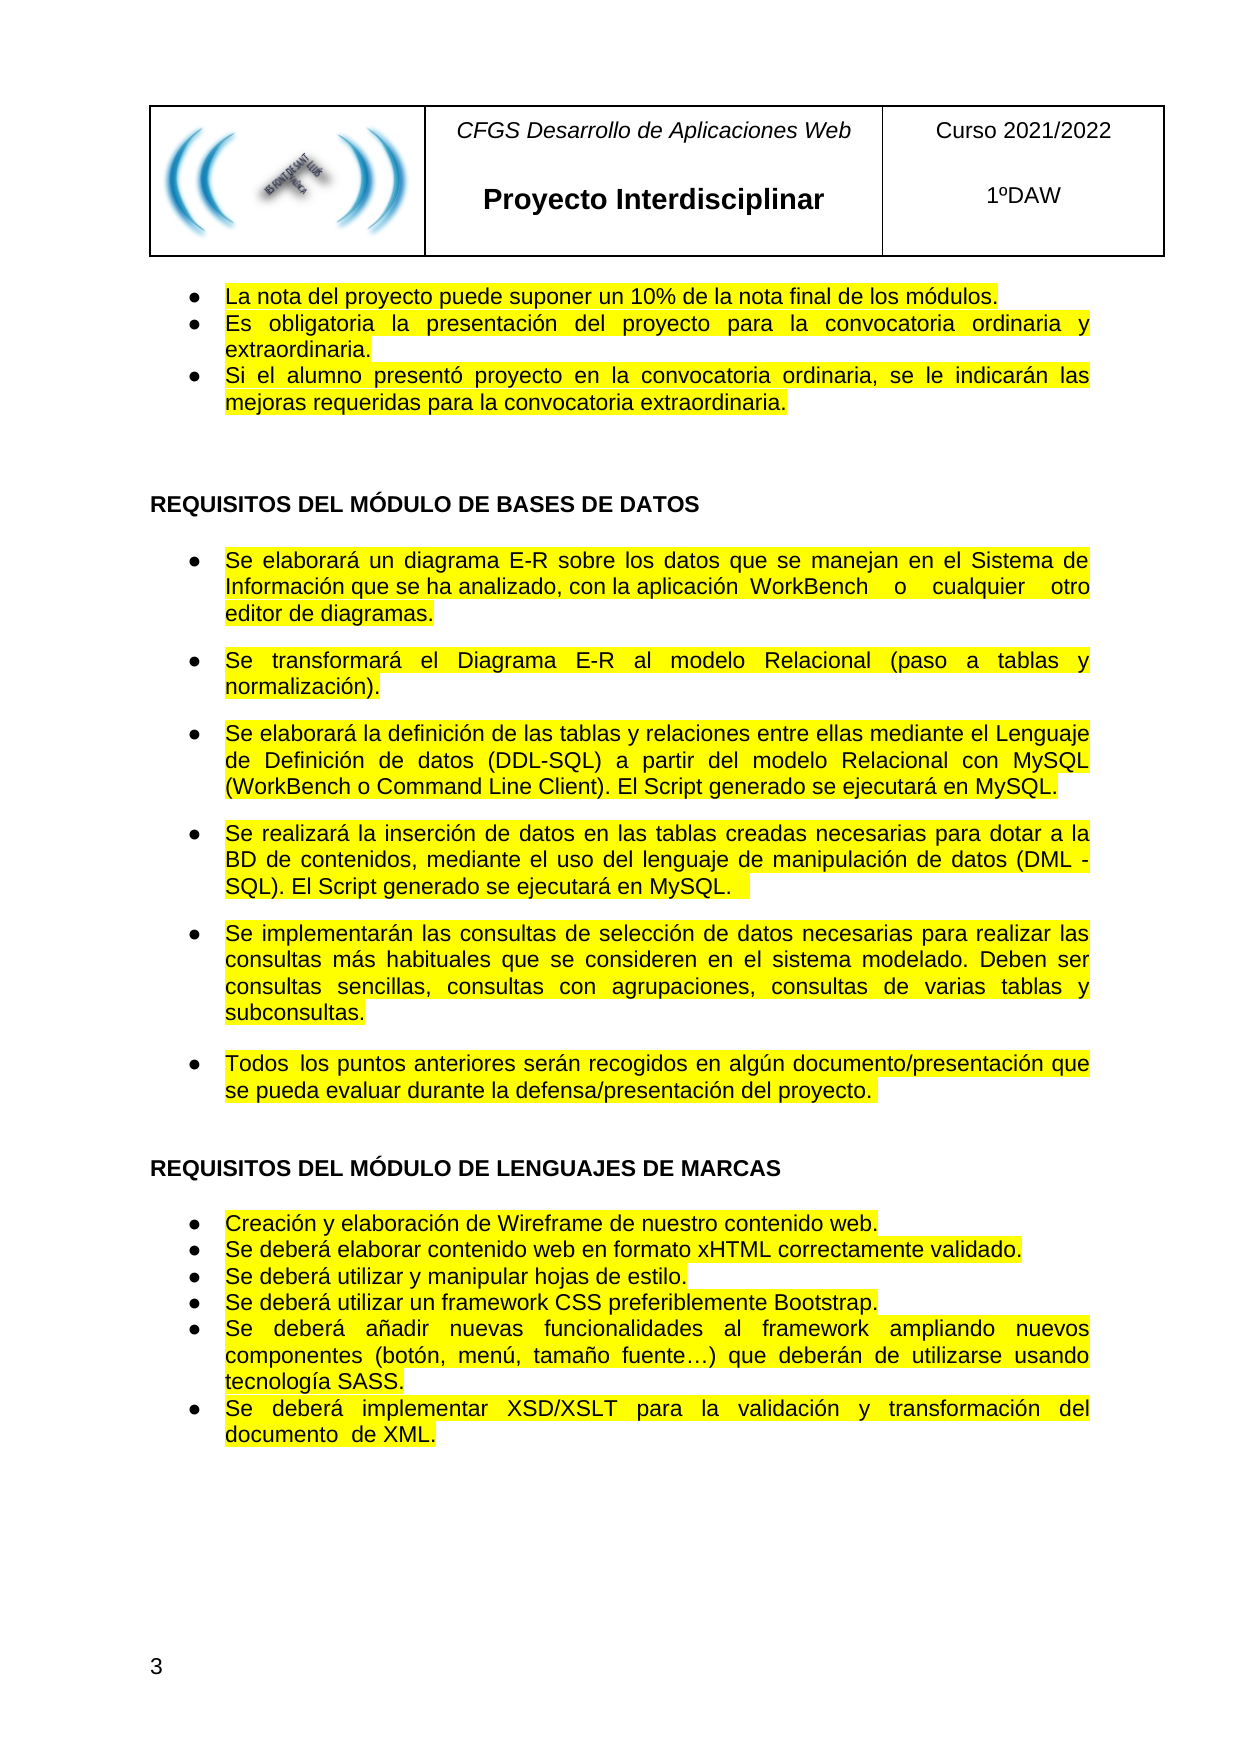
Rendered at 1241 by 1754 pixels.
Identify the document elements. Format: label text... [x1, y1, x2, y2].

text REQUISITOS DEL MÓDULO DE BASES DE DATOS [150, 491, 1090, 518]
list Todos los puntos anteriores serán recogidos en algún documento/presentación que se pueda evaluar durante la defensa/presentación del proyecto. [187, 1050, 1090, 1129]
list Se deberá utilizar un framework CSS preferiblemente Bootstrap. [187, 1289, 1090, 1315]
list Se deberá implementar XSD/XSLT para la validación y transformación del documento de XML. [187, 1394, 1090, 1447]
list Se elaborará la definición de las tablas y relaciones entre ellas mediante el Lenguaje de Definición de datos (DDL-SQL) a partir del modelo Relacional con MySQL (WorkBench o Command Line Client). El Script generado se ejecutará en MySQL. [187, 720, 1090, 799]
picture [160, 117, 414, 245]
list Se deberá añadir nuevas funcionalidades al framework ampliando nuevos componentes (botón, menú, tamaño fuente…) que deberán de utilizarse usando tecnología SASS. [187, 1315, 1090, 1394]
list Se implementarán las consultas de selección de datos necesarias para realizar las consultas más habituales que se consideren en el sistema modelado. Deben ser consultas sencillas, consultas con agrupaciones, consultas de varias tablas y subconsultas. [187, 920, 1090, 1025]
list Creación y elaboración de Wireframe de nuestro contenido web. [187, 1210, 1090, 1236]
list La nota del proyecto puede suponer un 10% de la nota final de los módulos. [187, 283, 1090, 309]
list Se deberá elaborar contenido web en formato xHTML correctamente validado. [187, 1236, 1090, 1263]
list Se elaborará un diagrama E-R sobre los datos que se manejan en el Sistema de Información que se ha analizado, con la aplicación WorkBench o cualquier otro editor de diagramas. [187, 547, 1090, 626]
list Si el alumno presentó proyecto en la convocatoria ordinaria, se le indicarán las mejoras requeridas para la convocatoria extraordinaria. [187, 362, 1090, 415]
list Se transformará el Diagrama E-R al modelo Relacional (paso a tablas y normalización). [187, 647, 1090, 699]
list Se realizará la inserción de datos en las tablas creadas necesarias para dotar a la BD de contenidos, mediante el uso del lenguaje de manipulación de datos (DML - SQL). El Script generado se ejecutará en MySQL. [187, 820, 1090, 899]
list Se deberá utilizar y manipular hojas de estilo. [187, 1263, 1090, 1289]
text REQUISITOS DEL MÓDULO DE LENGUAJES DE MARCAS [150, 1154, 1090, 1181]
list Es obligatoria la presentación del proyecto para la convocatoria ordinaria y extraordinaria. [187, 309, 1090, 362]
